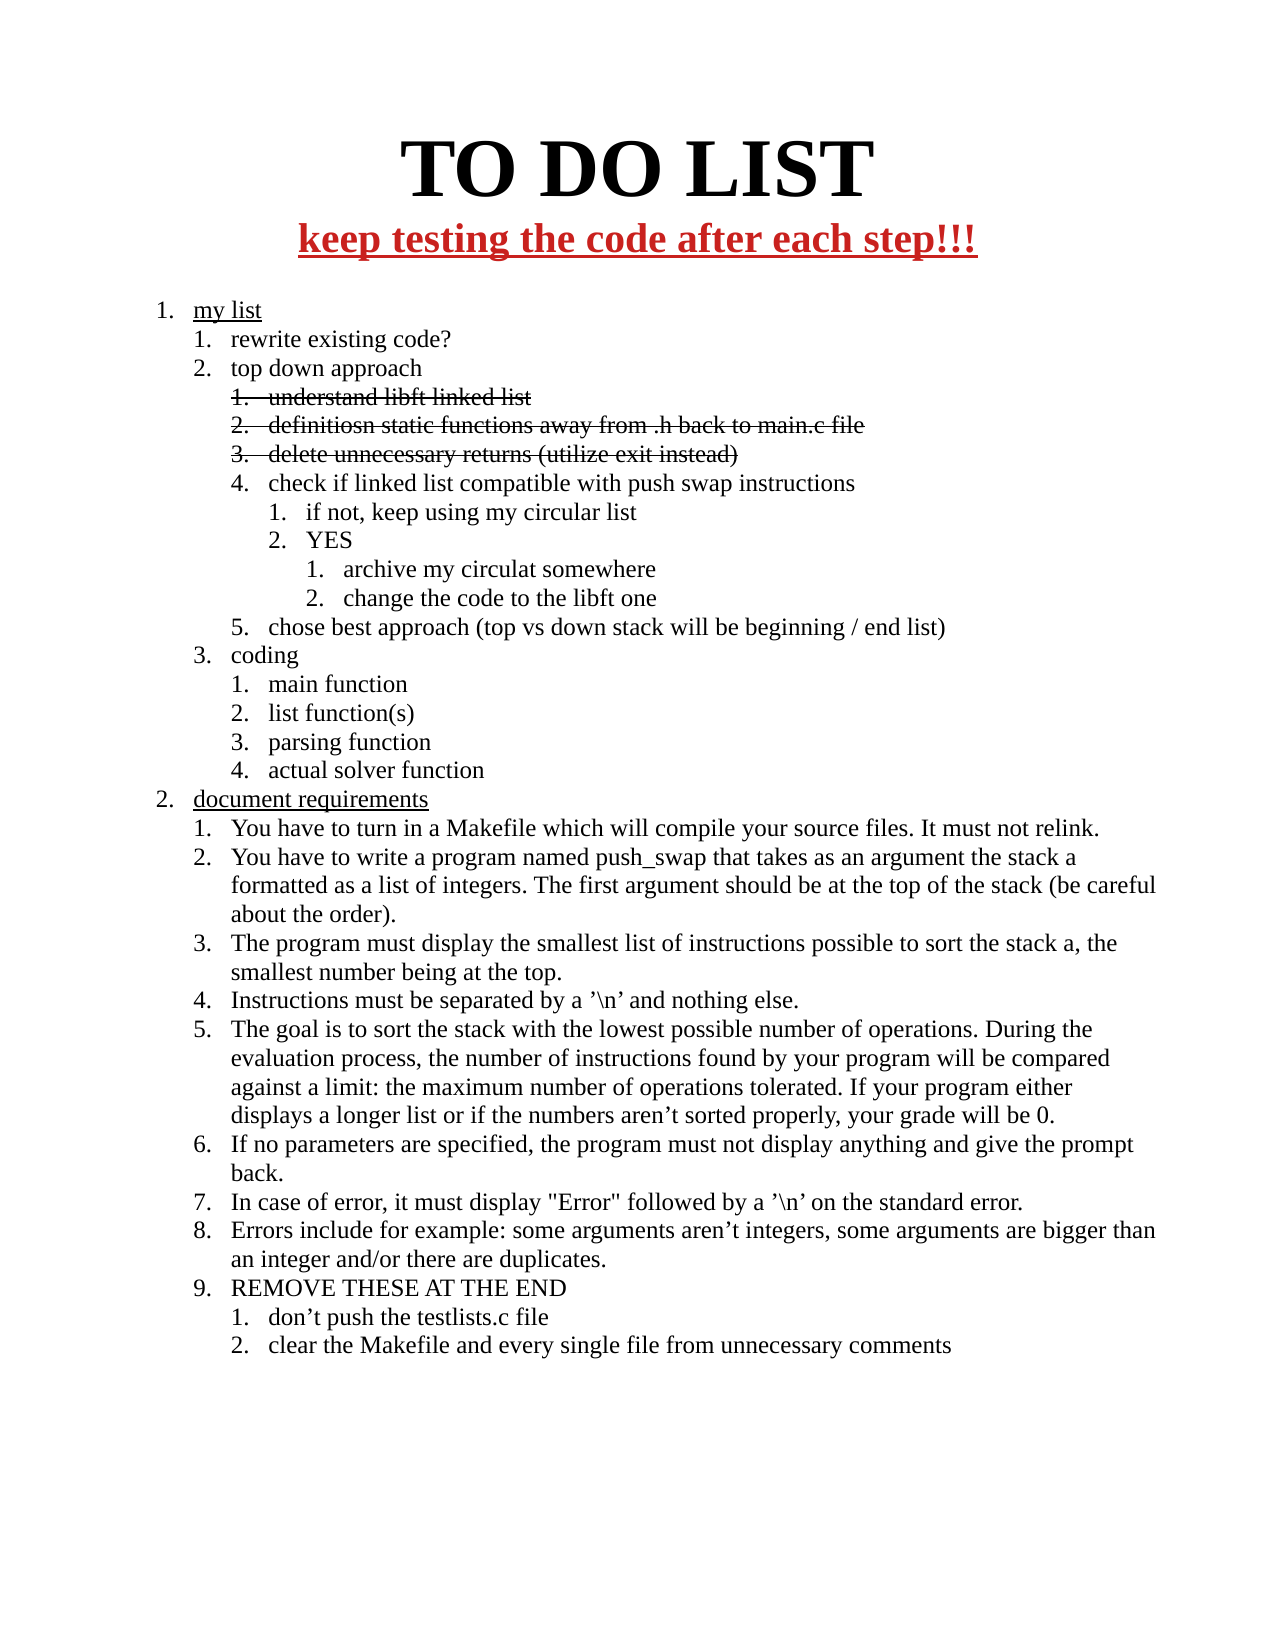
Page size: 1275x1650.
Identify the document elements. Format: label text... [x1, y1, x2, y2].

list change the code to the libft one [306, 583, 1157, 612]
list REMOVE THESE AT THE END [193, 1273, 1157, 1302]
list The program must display the smallest list of instructions possible to sort the stack a, the smallest number being at the top. [193, 928, 1157, 985]
list coding [193, 640, 1157, 669]
text keep testing the code after each step!!! [118, 214, 1157, 262]
list document requirements [156, 784, 1157, 813]
list YES [268, 525, 1157, 554]
list archive my circulat somewhere [306, 554, 1157, 583]
list chose best approach (top vs down stack will be beginning / end list) [231, 612, 1157, 640]
list parsing function [231, 727, 1157, 755]
list list function(s) [231, 698, 1157, 727]
list definitiosn static functions away from .h back to main.c file [231, 410, 1157, 439]
list top down approach [193, 353, 1157, 382]
list don’t push the testlists.c file [231, 1302, 1157, 1330]
list Errors include for example: some arguments aren’t integers, some arguments are bigger than an integer and/or there are duplicates. [193, 1215, 1157, 1273]
list The goal is to sort the stack with the lowest possible number of operations. During the evaluation process, the number of instructions found by your program will be compared against a limit: the maximum number of operations tolerated. If your program either displays a longer list or if the numbers aren’t sorted properly, your grade will be 0. [193, 1014, 1157, 1129]
list In case of error, it must display "Error" followed by a ’\n’ on the standard error. [193, 1187, 1157, 1215]
list if not, keep using my circular list [268, 497, 1157, 525]
list rewrite existing code? [193, 324, 1157, 353]
list You have to turn in a Makefile which will compile your source files. It must not relink. [193, 813, 1157, 842]
list If no parameters are specified, the program must not display anything and give the prompt back. [193, 1129, 1157, 1187]
list Instructions must be separated by a ’\n’ and nothing else. [193, 985, 1157, 1014]
text TO DO LIST [118, 118, 1157, 214]
list You have to write a program named push_swap that takes as an argument the stack a formatted as a list of integers. The first argument should be at the top of the stack (be careful about the order). [193, 842, 1157, 928]
list my list [156, 295, 1157, 324]
list main function [231, 669, 1157, 698]
list check if linked list compatible with push swap instructions [231, 468, 1157, 497]
list actual solver function [231, 755, 1157, 784]
list delete unnecessary returns (utilize exit instead) [231, 439, 1157, 468]
list clear the Makefile and every single file from unnecessary comments [231, 1330, 1157, 1359]
list understand libft linked list [231, 382, 1157, 410]
